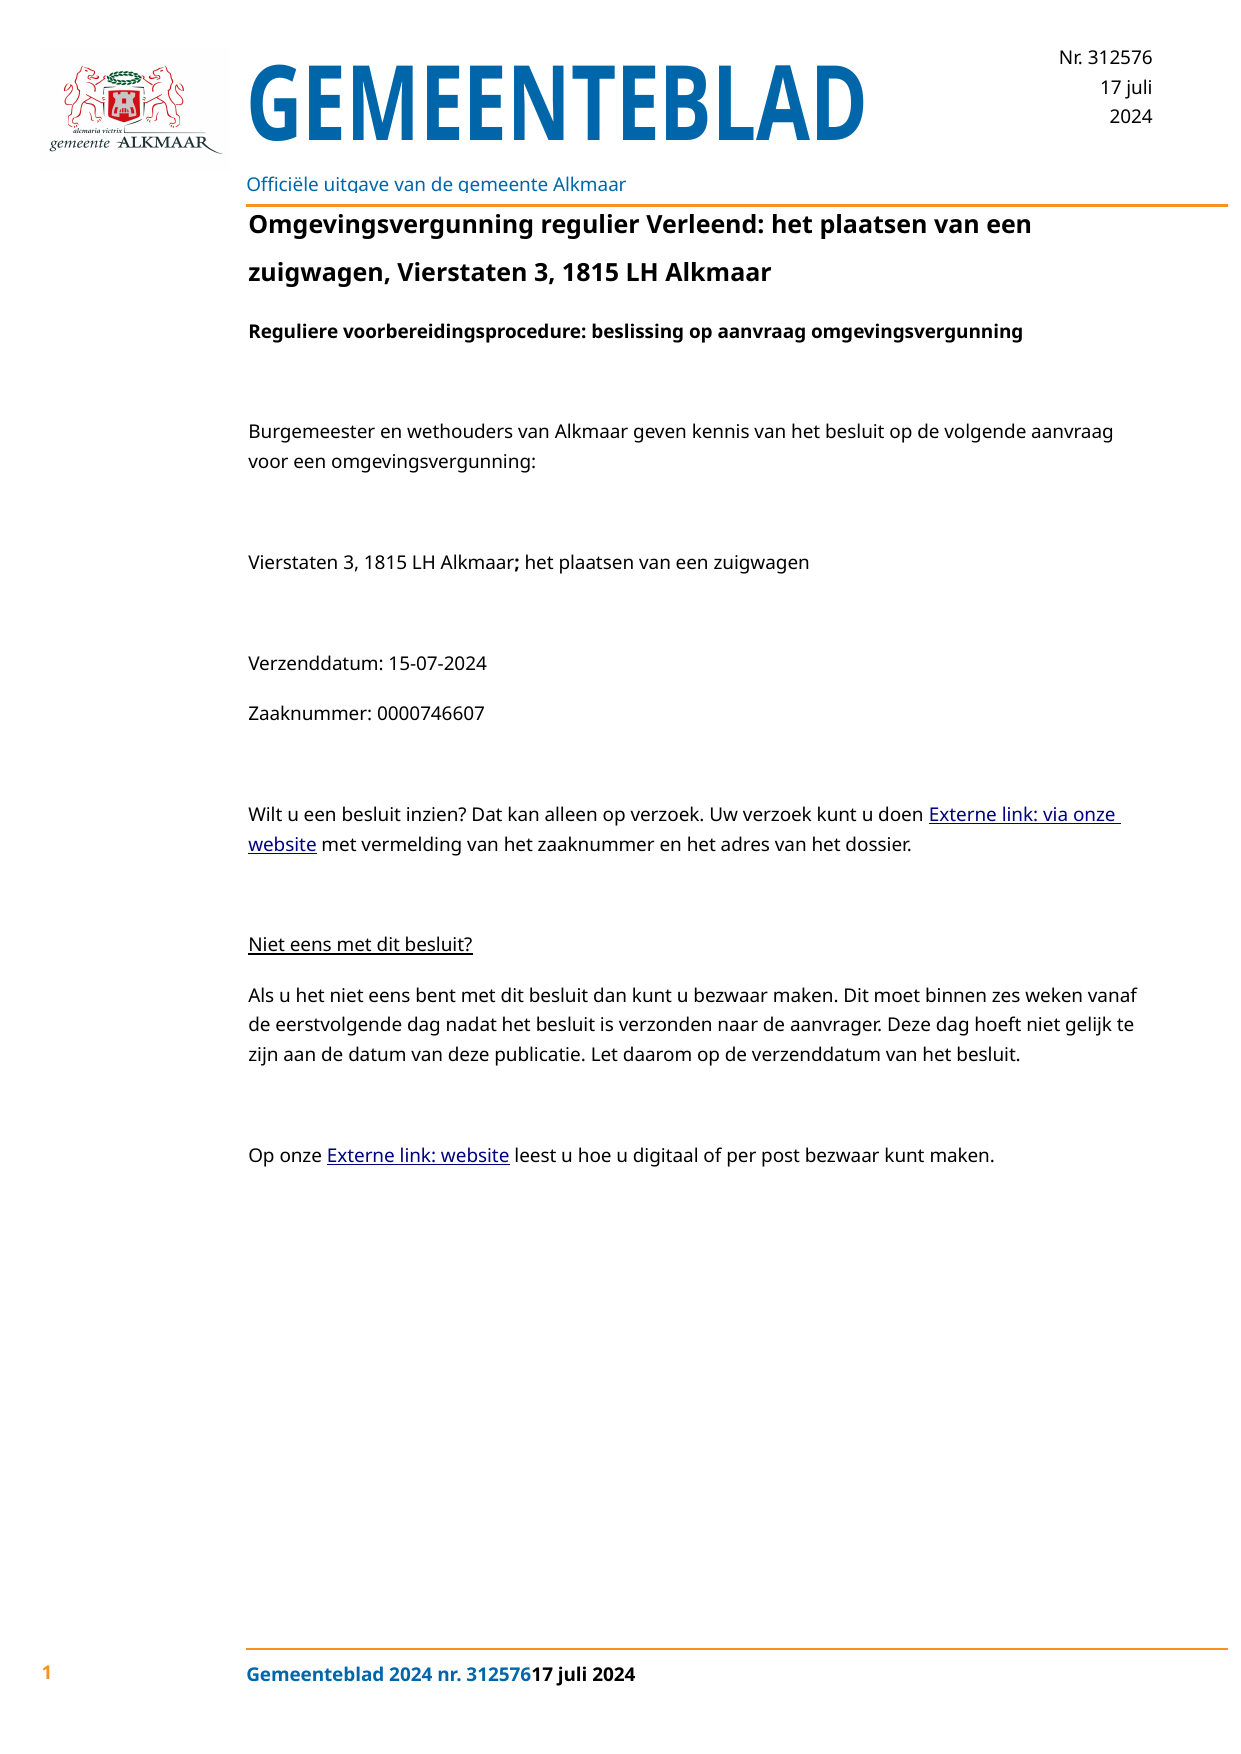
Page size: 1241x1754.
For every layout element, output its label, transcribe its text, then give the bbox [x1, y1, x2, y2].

text Op onze Externe link: website leest u hoe u digitaal of per post bezwaar kunt maken. [248, 1142, 1152, 1168]
text Reguliere voorbereidingsprocedure: beslissing op aanvraag omgevingsvergunning [248, 318, 1152, 344]
text Zaaknummer: 0000746607 [248, 700, 1152, 726]
text Burgemeester en wethouders van Alkmaar geven kennis van het besluit op de volgende aanvraag voor een omgevingsvergunning: [248, 419, 1152, 474]
text Vierstaten 3, 1815 LH Alkmaar; het plaatsen van een zuigwagen [248, 549, 1152, 575]
text Omgevingsvergunning regulier Verleend: het plaatsen van een zuigwagen, Vierstaten 3, 1815 LH Alkmaar [248, 207, 1152, 288]
text Als u het niet eens bent met dit besluit dan kunt u bezwaar maken. Dit moet binnen zes weken vanaf de eerstvolgende dag nadat het besluit is verzonden naar de aanvrager. Deze dag hoeft niet gelijk te zijn aan de datum van deze publicatie. Let daarom op de verzenddatum van het besluit. [248, 982, 1152, 1067]
text Niet eens met dit besluit? [248, 932, 1152, 957]
text Wilt u een besluit inzien? Dat kan alleen op verzoek. Uw verzoek kunt u doen Externe link: via onze website met vermelding van het zaaknummer en het adres van het dossier. [248, 801, 1152, 857]
text Verzenddatum: 15-07-2024 [248, 650, 1152, 676]
picture [41, 47, 231, 172]
